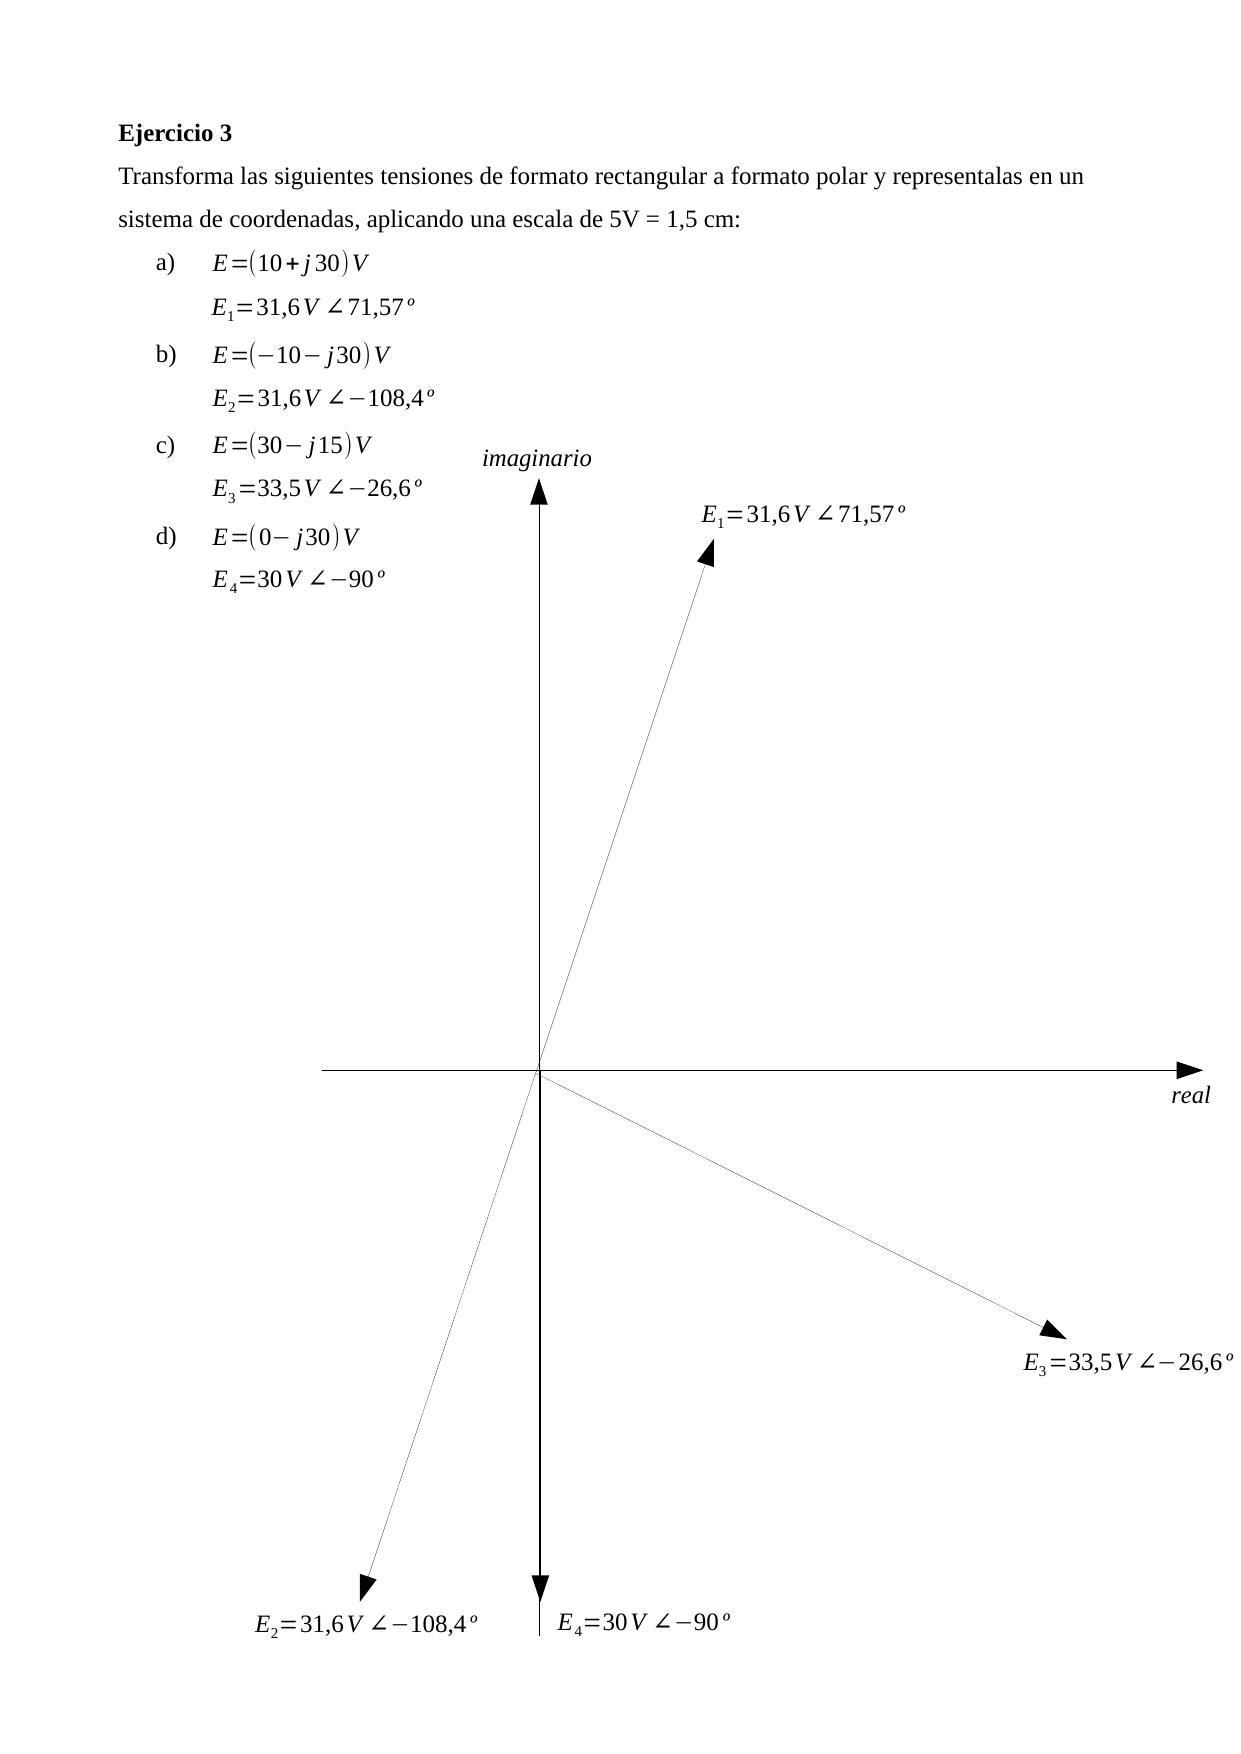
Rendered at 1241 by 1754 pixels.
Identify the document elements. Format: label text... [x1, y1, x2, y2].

text Ejercicio 3 [118, 118, 1122, 147]
text Transforma las siguientes tensiones de formato rectangular a formato polar y representalas en un sistema de coordenadas, aplicando una escala de 5V = 1,5 cm: [118, 161, 1122, 233]
